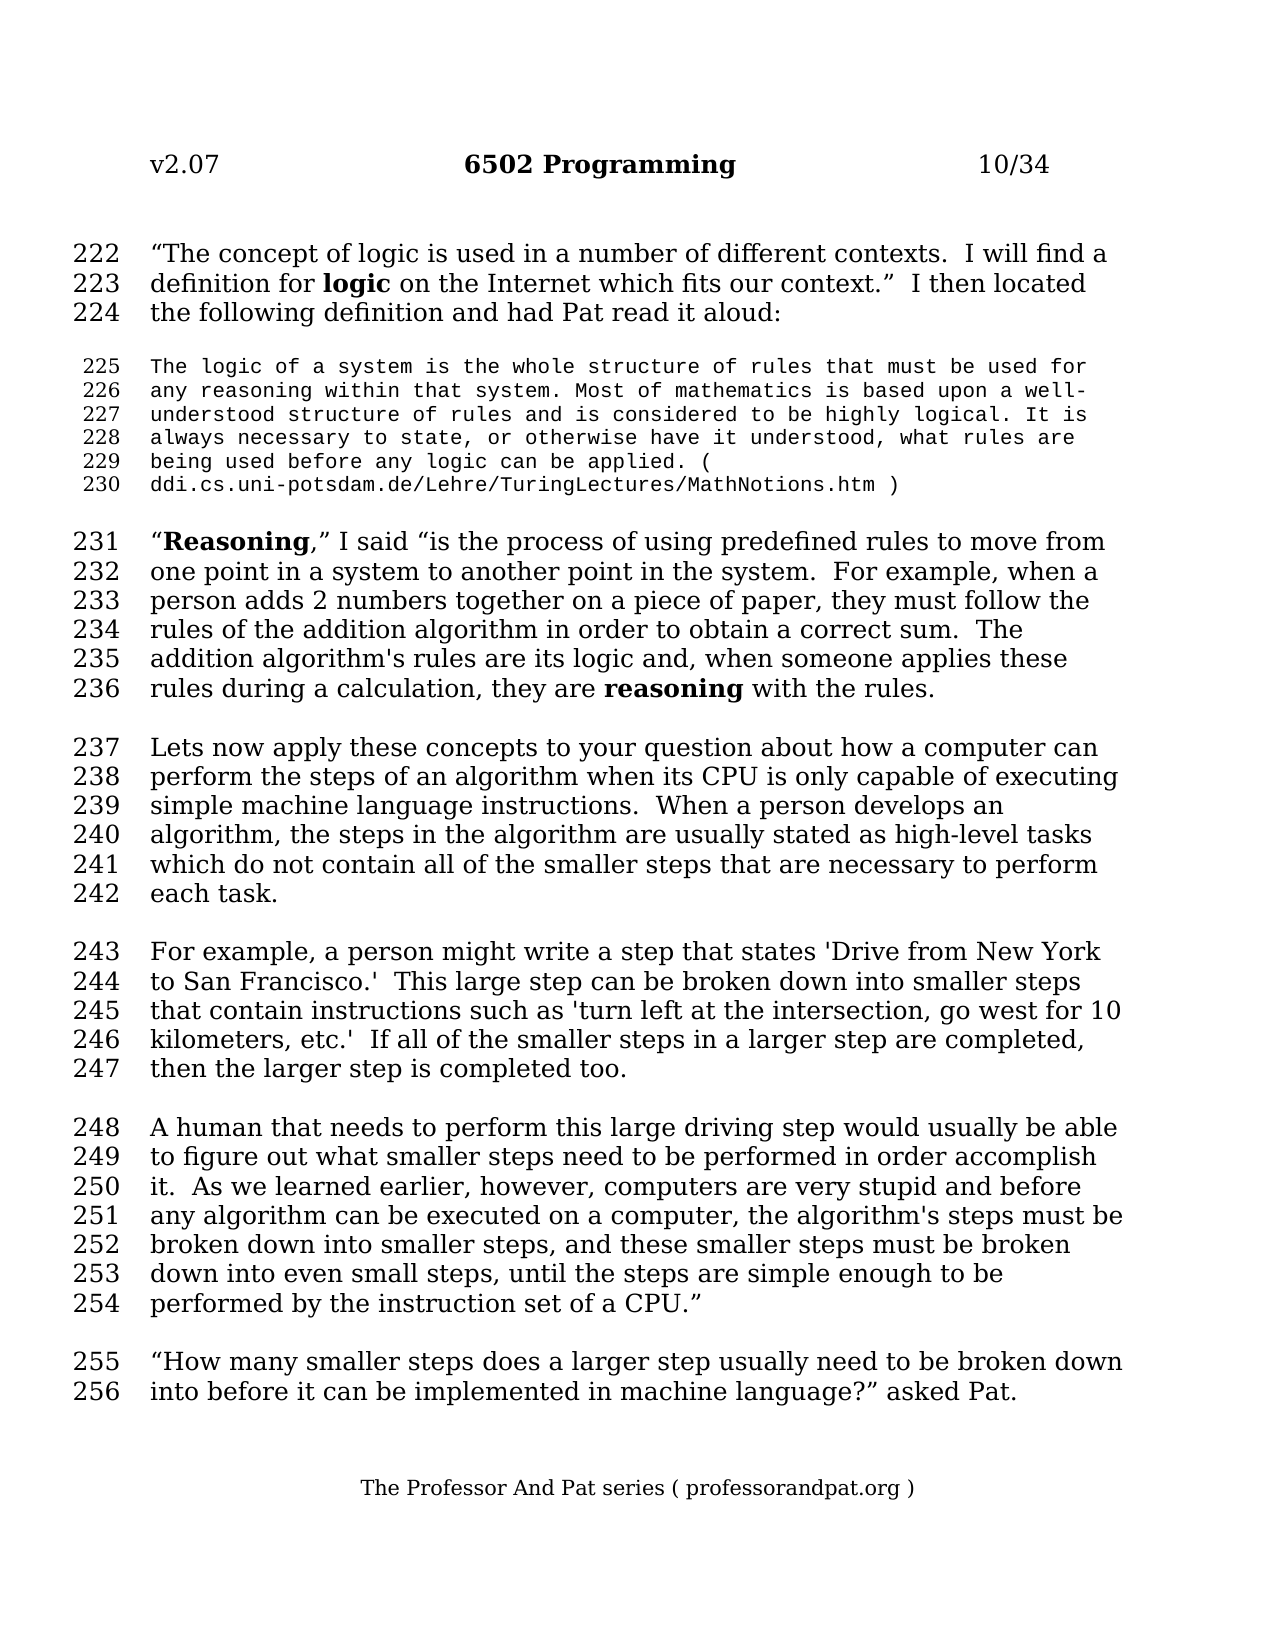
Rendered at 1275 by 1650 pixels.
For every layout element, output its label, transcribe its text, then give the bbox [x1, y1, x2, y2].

text “The concept of logic is used in a number of different contexts. I will find a definition for logic on the Internet which fits our context.” I then located the following definition and had Pat read it aloud: [150, 239, 1125, 327]
text Lets now apply these concepts to your question about how a computer can perform the steps of an algorithm when its CPU is only capable of executing simple machine language instructions. When a person develops an algorithm, the steps in the algorithm are usually stated as high-level tasks which do not contain all of the smaller steps that are necessary to perform each task. [150, 733, 1125, 908]
text The logic of a system is the whole structure of rules that must be used for any reasoning within that system. Most of mathematics is based upon a well-understood structure of rules and is considered to be highly logical. It is always necessary to state, or otherwise have it understood, what rules are being used before any logic can be applied. ( ddi.cs.uni-potsdam.de/Lehre/TuringLectures/MathNotions.htm ) [150, 357, 1125, 498]
text A human that needs to perform this large driving step would usually be able to figure out what smaller steps need to be performed in order accomplish it. As we learned earlier, however, computers are very stupid and before any algorithm can be executed on a computer, the algorithm's steps must be broken down into smaller steps, and these smaller steps must be broken down into even small steps, until the steps are simple enough to be performed by the instruction set of a CPU.” [150, 1113, 1125, 1318]
text “How many smaller steps does a larger step usually need to be broken down into before it can be implemented in machine language?” asked Pat. [150, 1347, 1125, 1406]
text For example, a person might write a step that states 'Drive from New York to San Francisco.' This large step can be broken down into smaller steps that contain instructions such as 'turn left at the intersection, go west for 10 kilometers, etc.' If all of the smaller steps in a larger step are completed, then the larger step is completed too. [150, 938, 1125, 1084]
text “Reasoning,” I said “is the process of using predefined rules to move from one point in a system to another point in the system. For example, when a person adds 2 numbers together on a piece of paper, they must follow the rules of the addition algorithm in order to obtain a correct sum. The addition algorithm's rules are its logic and, when someone applies these rules during a calculation, they are reasoning with the rules. [150, 527, 1125, 703]
